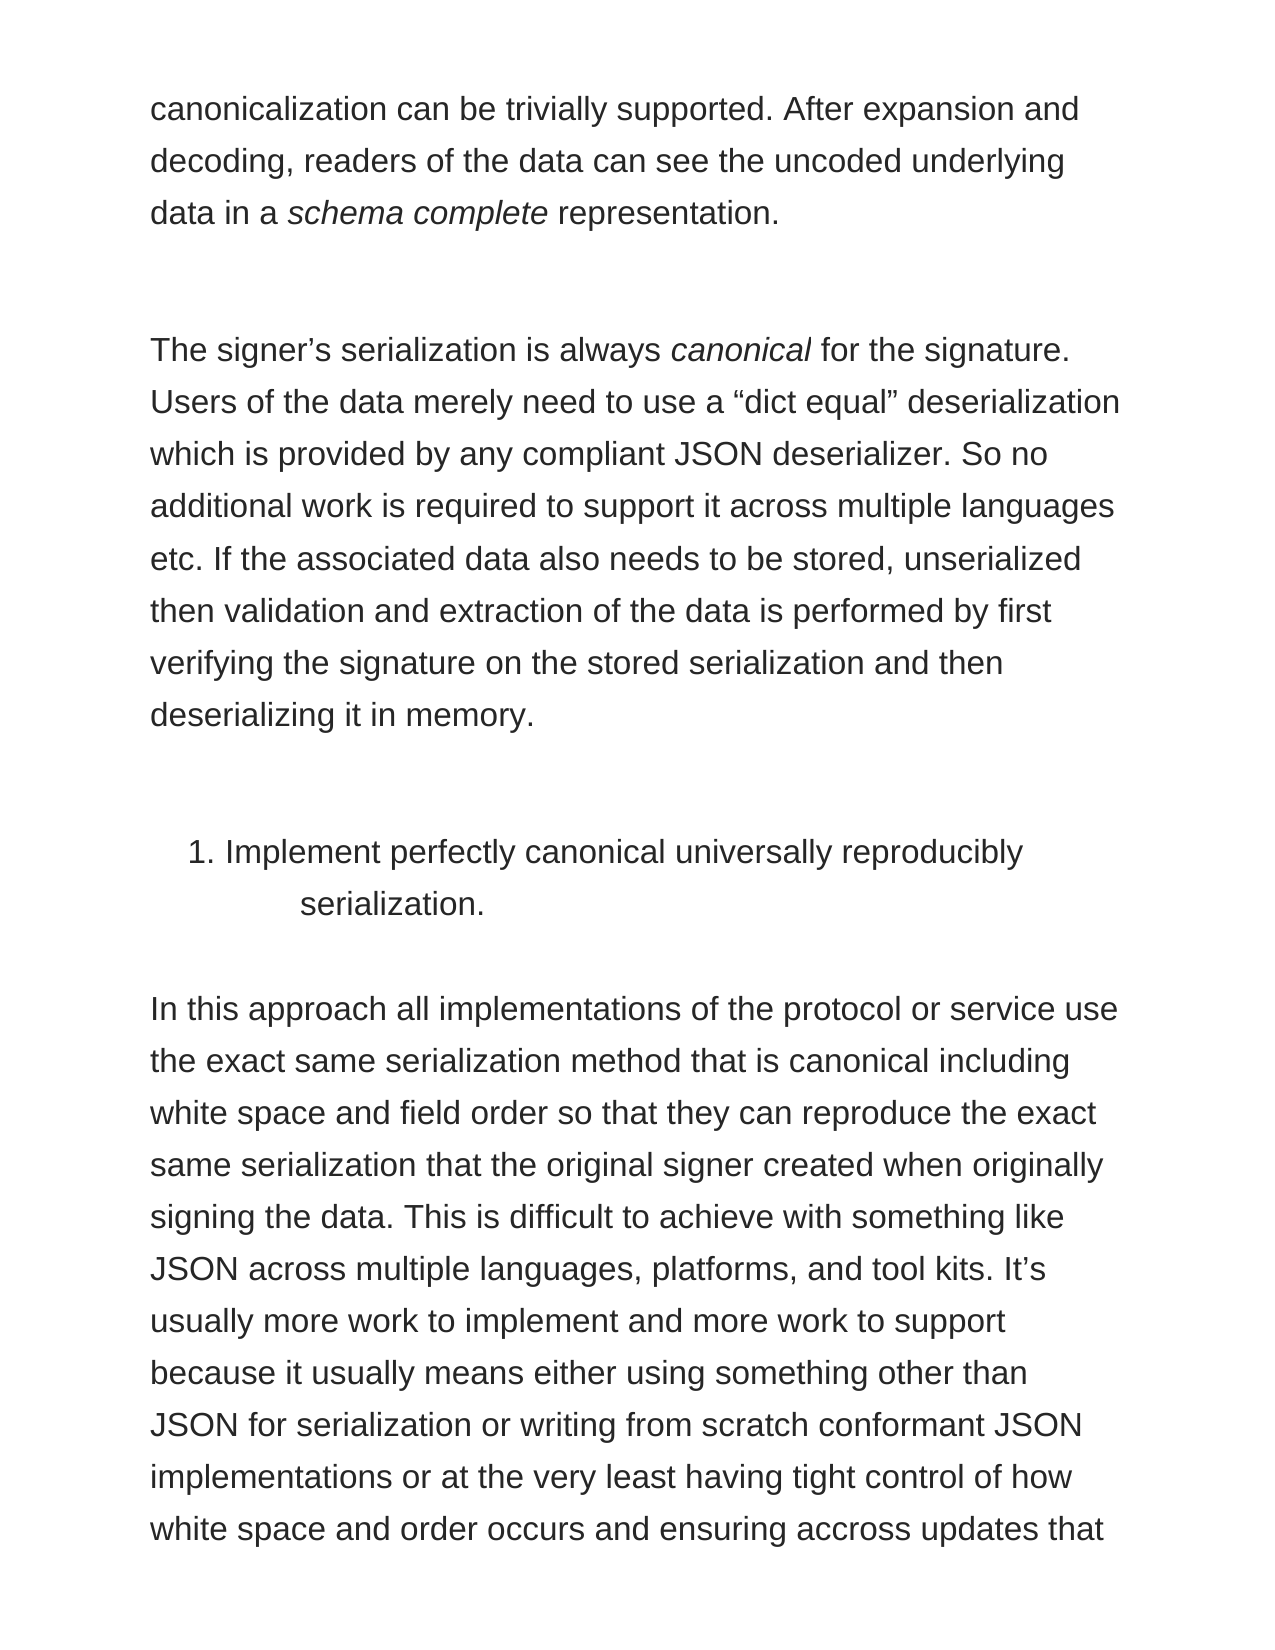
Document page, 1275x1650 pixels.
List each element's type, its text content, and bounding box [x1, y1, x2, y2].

text canonicalization can be trivially supported. After expansion and decoding, readers of the data can see the uncoded underlying data in a schema complete representation. [150, 75, 1125, 231]
text In this approach all implementations of the protocol or service use the exact same serialization method that is canonical including white space and field order so that they can reproduce the exact same serialization that the original signer created when originally signing the data. This is difficult to achieve with something like JSON across multiple languages, platforms, and tool kits. It’s usually more work to implement and more work to support because it usually means either using something other than JSON for serialization or writing from scratch conformant JSON implementations or at the very least having tight control of how white space and order occurs and ensuring accross updates that [150, 975, 1125, 1548]
text The signer’s serialization is always canonical for the signature. Users of the data merely need to use a “dict equal” deserialization which is provided by any compliant JSON deserializer. So no additional work is required to support it across multiple languages etc. If the associated data also needs to be stored, unserialized then validation and extraction of the data is performed by first verifying the signature on the stored serialization and then deserializing it in memory. [150, 317, 1125, 733]
list Implement perfectly canonical universally reproducibly serialization. [187, 819, 1125, 923]
